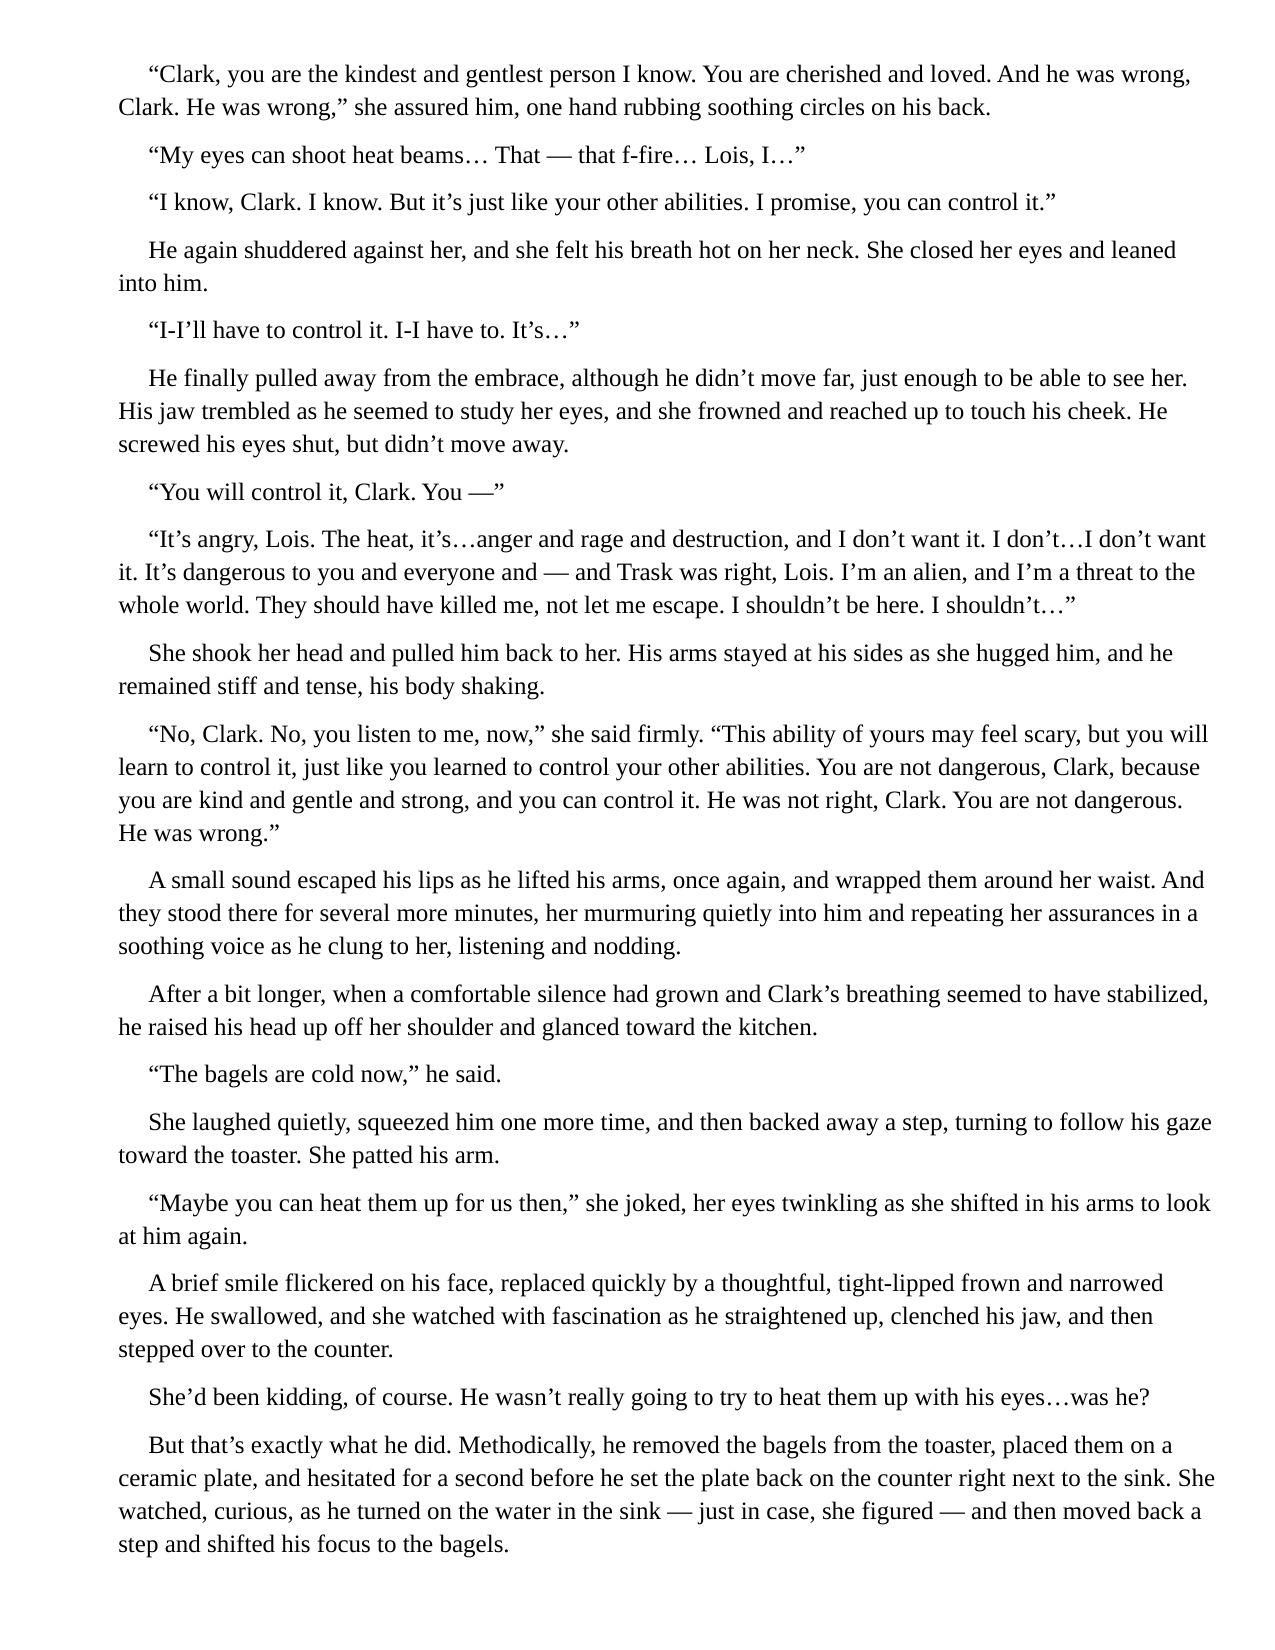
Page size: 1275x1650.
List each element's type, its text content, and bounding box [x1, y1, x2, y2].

text He again shuddered against her, and she felt his breath hot on her neck. She closed her eyes and leaned into him. [118, 235, 1216, 297]
text “My eyes can shoot heat beams… That — that f-fire… Lois, I…” [118, 140, 1216, 168]
text But that’s exactly what he did. Methodically, he removed the bagels from the toaster, placed them on a ceramic plate, and hesitated for a second before he set the plate back on the counter right next to the sink. She watched, curious, as he turned on the water in the sink — just in case, she figured — and then moved back a step and shifted his focus to the bagels. [118, 1430, 1216, 1557]
text “Maybe you can heat them up for us then,” she joked, her eyes twinkling as she shifted in his arms to look at him again. [118, 1188, 1216, 1249]
text She shook her head and pulled him back to her. His arms stayed at his sides as she hugged him, and he remained stiff and tense, his body shaking. [118, 638, 1216, 700]
text “No, Clark. No, you listen to me, now,” she said firmly. “This ability of yours may feel scary, but you will learn to control it, just like you learned to control your other abilities. You are not dangerous, Clark, because you are kind and gentle and strong, and you can control it. He was not right, Clark. You are not dangerous. He was wrong.” [118, 719, 1216, 846]
text After a bit longer, when a comfortable silence had grown and Clark’s breathing seemed to have stabilized, he raised his head up off her shoulder and glanced toward the kitchen. [118, 979, 1216, 1041]
text She’d been kidding, of course. He wasn’t really going to try to heat them up with his eyes…was he? [118, 1382, 1216, 1411]
text “I know, Clark. I know. But it’s just like your other abilities. I promise, you can control it.” [118, 187, 1216, 216]
text “The bagels are cold now,” he said. [118, 1059, 1216, 1088]
text “Clark, you are the kindest and gentlest person I know. You are cherished and loved. And he was wrong, Clark. He was wrong,” she assured him, one hand rubbing soothing circles on his back. [118, 59, 1216, 121]
text He finally pulled away from the embrace, although he didn’t move far, just enough to be able to see her. His jaw trembled as he seemed to study her eyes, and she frowned and reached up to touch his cheek. He screwed his eyes shut, but didn’t move away. [118, 363, 1216, 458]
text A brief smile flickered on his face, replaced quickly by a thoughtful, tight-lipped frown and narrowed eyes. He swallowed, and she watched with fascination as he straightened up, clenched his jaw, and then stepped over to the counter. [118, 1268, 1216, 1363]
text A small sound escaped his lips as he lifted his arms, once again, and wrapped them around her waist. And they stood there for several more minutes, her murmuring quietly into him and repeating her assurances in a soothing voice as he clung to her, listening and nodding. [118, 865, 1216, 960]
text “It’s angry, Lois. The heat, it’s…anger and rage and destruction, and I don’t want it. I don’t…I don’t want it. It’s dangerous to you and everyone and — and Trask was right, Lois. I’m an alien, and I’m a threat to the whole world. They should have killed me, not let me escape. I shouldn’t be here. I shouldn’t…” [118, 524, 1216, 619]
text “I-I’ll have to control it. I-I have to. It’s…” [118, 316, 1216, 344]
text “You will control it, Clark. You —” [118, 477, 1216, 506]
text She laughed quietly, squeezed him one more time, and then backed away a step, turning to follow his gaze toward the toaster. She patted his arm. [118, 1107, 1216, 1169]
